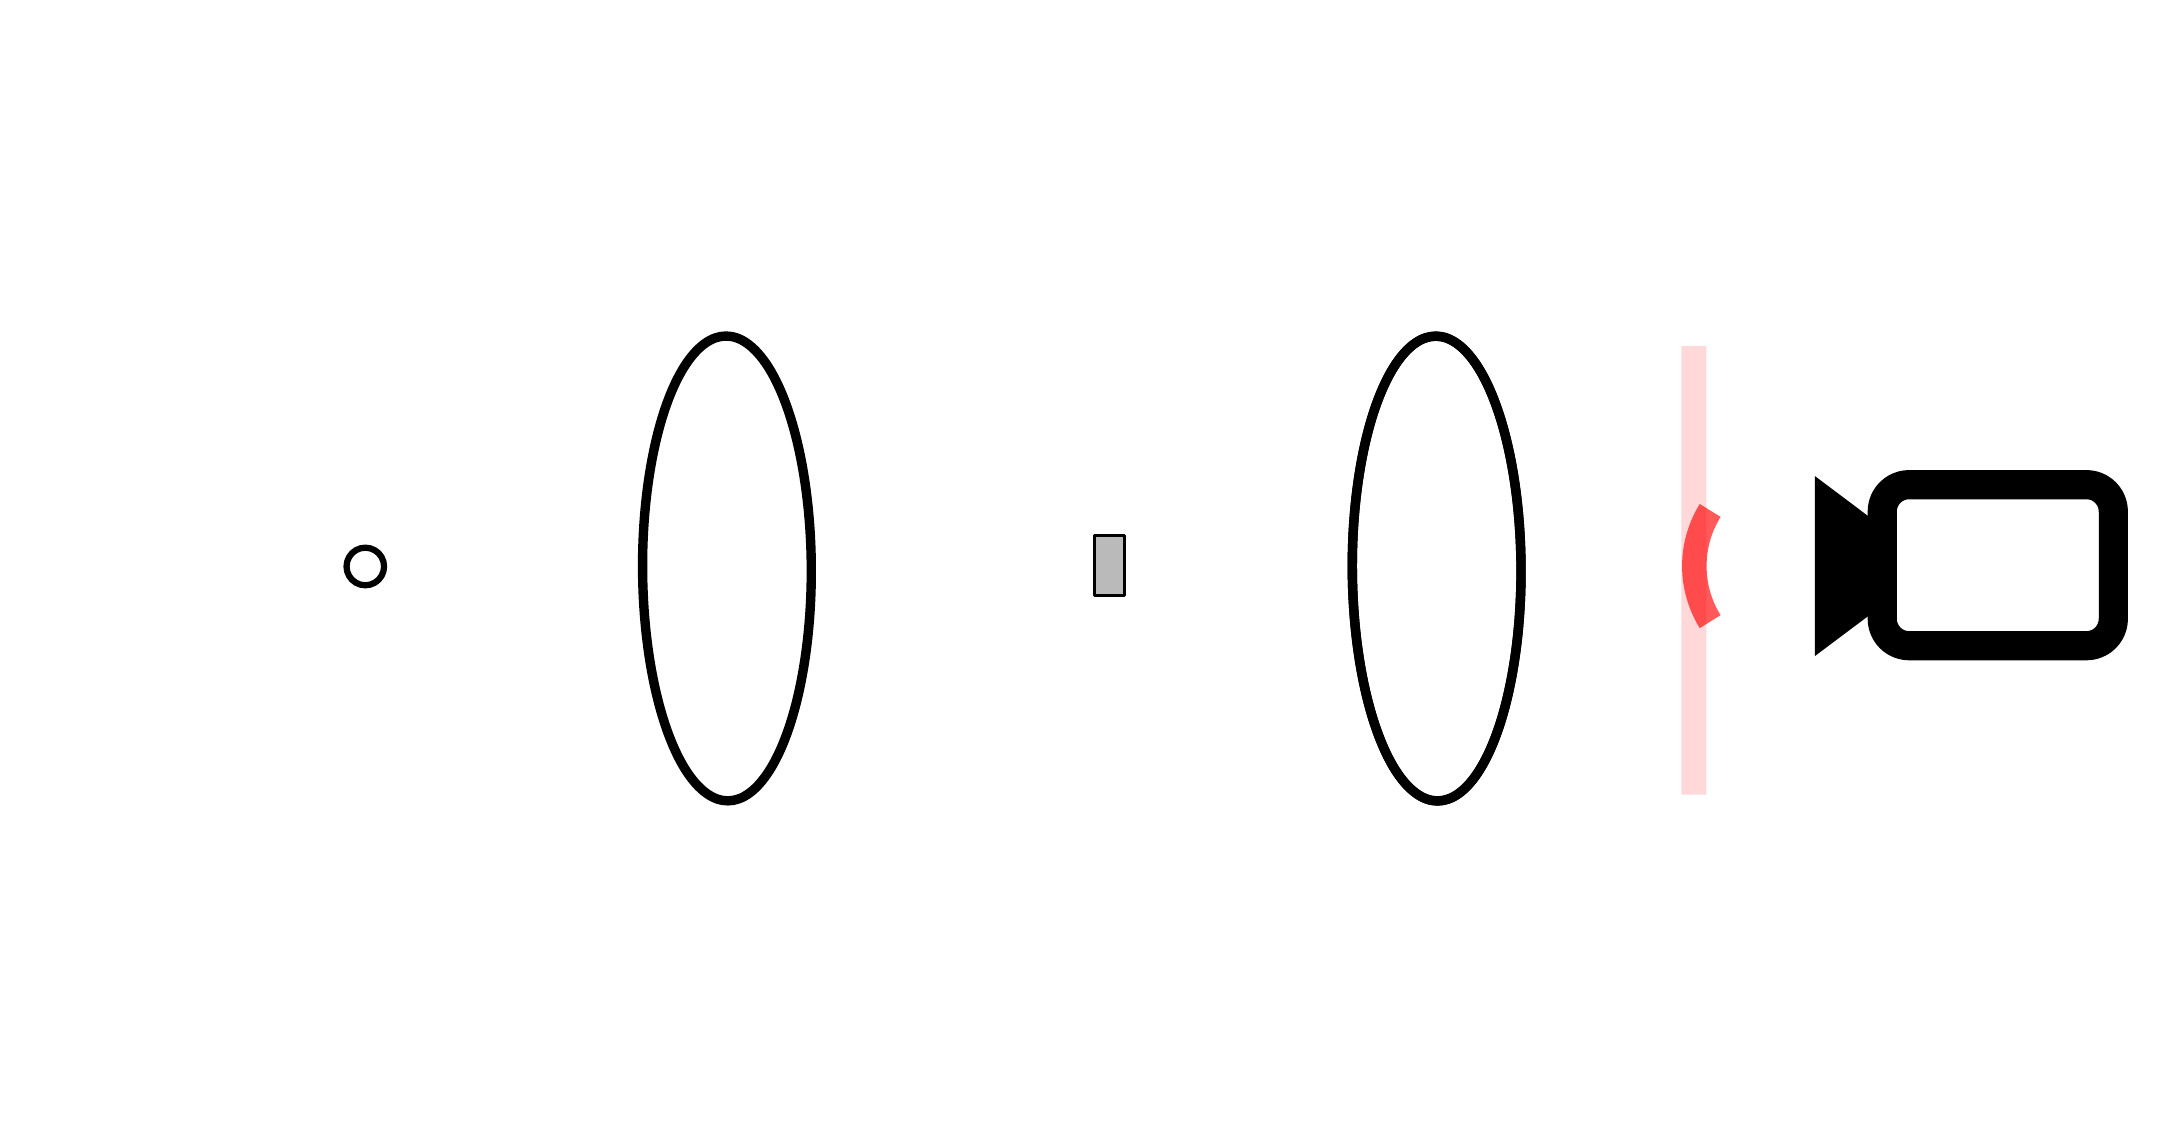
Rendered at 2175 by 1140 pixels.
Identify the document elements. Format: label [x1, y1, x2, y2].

text_box [1814, 476, 1875, 657]
text_box [1707, 508, 1721, 558]
text_box [1707, 574, 1721, 624]
text_box [1882, 484, 2114, 646]
text_box [1094, 535, 1125, 596]
text_box [642, 336, 812, 801]
text_box [1357, 341, 1516, 796]
